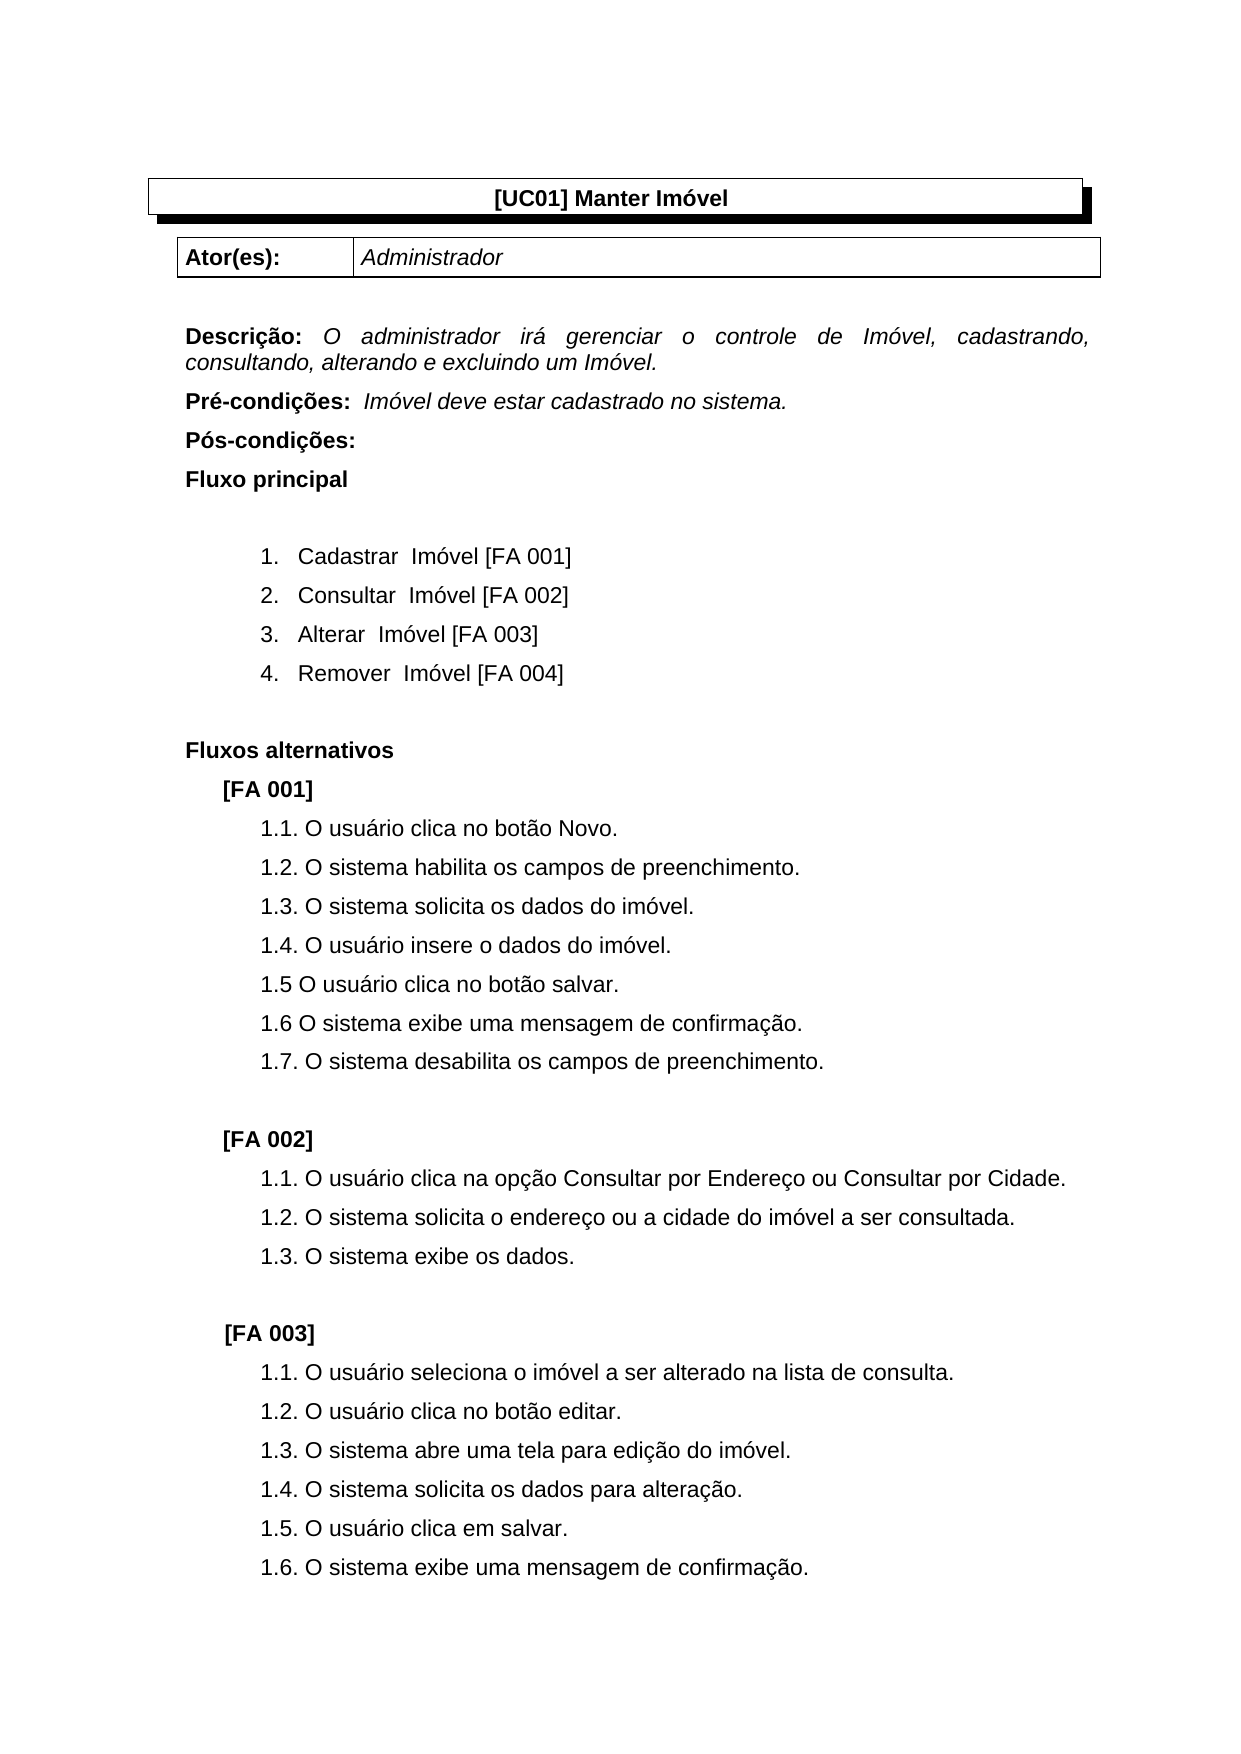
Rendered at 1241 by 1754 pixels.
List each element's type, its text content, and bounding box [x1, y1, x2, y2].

text Pré-condições: Imóvel deve estar cadastrado no sistema. [185, 388, 1092, 414]
list 1.1. O usuário clica no botão Novo. [223, 815, 1092, 842]
list 1.6 O sistema exibe uma mensagem de confirmação. [223, 1009, 1092, 1036]
list 1.4. O usuário insere o dados do imóvel. [223, 932, 1092, 958]
table_header Administrador [354, 238, 1100, 276]
text Fluxo principal [185, 466, 1092, 492]
list 1.2. O sistema habilita os campos de preenchimento. [223, 854, 1092, 880]
list 1.5 O usuário clica no botão salvar. [223, 971, 1092, 997]
list 1.5. O usuário clica em salvar. [223, 1514, 1092, 1541]
list 1.3. O sistema abre uma tela para edição do imóvel. [223, 1437, 1092, 1463]
text Pós-condições: [185, 427, 1092, 453]
list 1.2. O usuário clica no botão editar. [223, 1398, 1092, 1424]
list 1.1. O usuário seleciona o imóvel a ser alterado na lista de consulta. [223, 1359, 1092, 1386]
list 1.1. O usuário clica na opção Consultar por Endereço ou Consultar por Cidade. [223, 1165, 1092, 1191]
list 1.3. O sistema solicita os dados do imóvel. [223, 893, 1092, 919]
list 1.2. O sistema solicita o endereço ou a cidade do imóvel a ser consultada. [223, 1204, 1092, 1230]
list Cadastrar Imóvel [FA 001] [260, 543, 1092, 569]
text Descrição: O administrador irá gerenciar o controle de Imóvel, cadastrando, consultando, alterando e excluindo um Imóvel. [185, 323, 1092, 375]
list 1.4. O sistema solicita os dados para alteração. [223, 1476, 1092, 1502]
list Remover Imóvel [FA 004] [260, 660, 1092, 686]
text Fluxos alternativos [185, 737, 1092, 764]
text [FA 001] [223, 776, 1092, 803]
table_header Ator(es): [178, 238, 353, 276]
text [UC01] Manter Imóvel [149, 179, 1082, 214]
list [FA 002] [185, 1126, 1092, 1152]
list [FA 003] [187, 1320, 1092, 1347]
list Alterar Imóvel [FA 003] [260, 621, 1092, 647]
list Consultar Imóvel [FA 002] [260, 582, 1092, 608]
list 1.7. O sistema desabilita os campos de preenchimento. [223, 1048, 1092, 1075]
list 1.6. O sistema exibe uma mensagem de confirmação. [223, 1553, 1092, 1580]
list 1.3. O sistema exibe os dados. [223, 1243, 1092, 1269]
